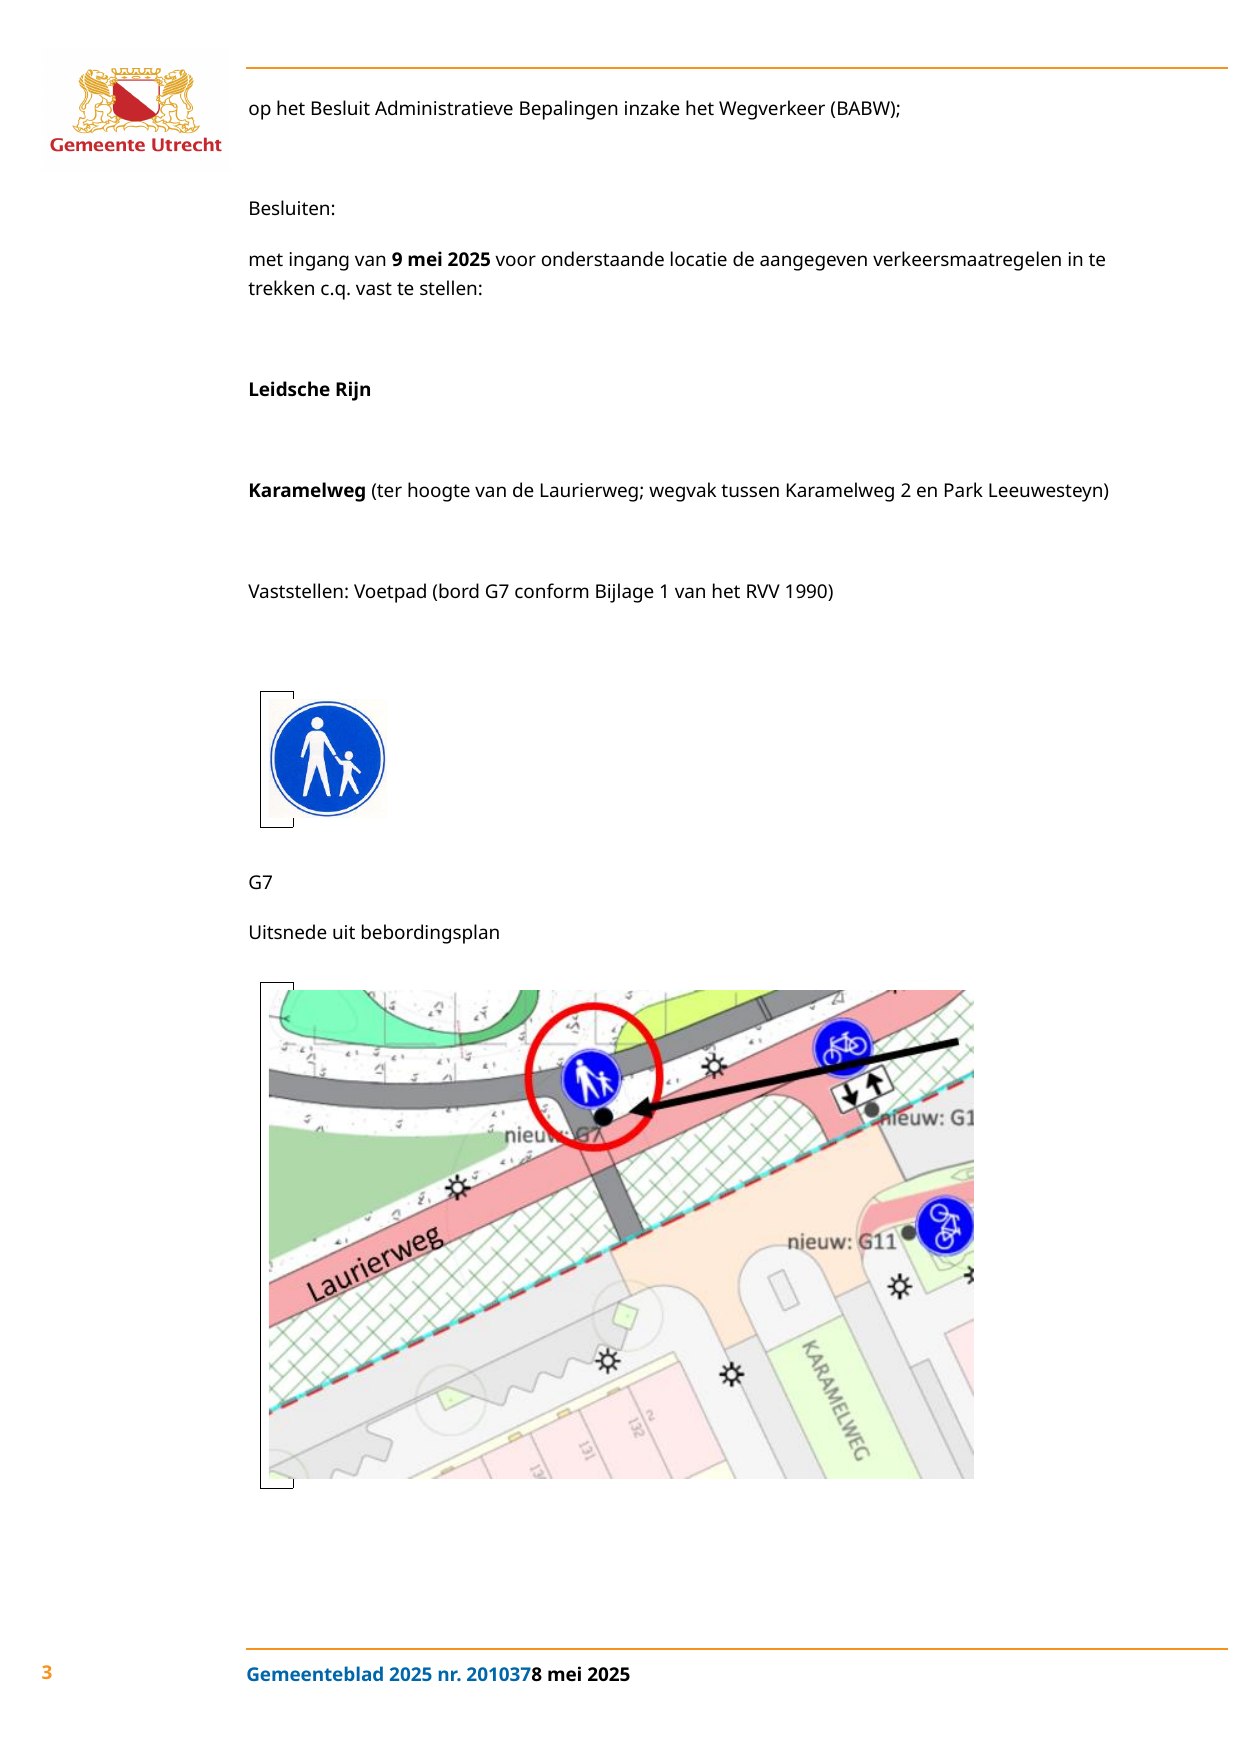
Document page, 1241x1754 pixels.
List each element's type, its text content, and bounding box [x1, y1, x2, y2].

text Besluiten: [248, 196, 1152, 221]
text op het Besluit Administratieve Bepalingen inzake het Wegverkeer (BABW); [248, 95, 1152, 121]
text Leidsche Rijn [248, 376, 1152, 402]
text Vaststellen: Voetpad (bord G7 conform Bijlage 1 van het RVV 1990) [248, 578, 1152, 604]
text Uitsnede uit bebordingsplan [248, 919, 1152, 945]
picture [268, 990, 974, 1479]
text G7 [248, 869, 1152, 895]
picture [268, 699, 387, 818]
text met ingang van 9 mei 2025 voor onderstaande locatie de aangegeven verkeersmaatregelen in te trekken c.q. vast te stellen: [248, 246, 1152, 301]
text Karamelweg (ter hoogte van de Laurierweg; wegvak tussen Karamelweg 2 en Park Leeuwesteyn) [248, 477, 1152, 503]
picture [41, 47, 231, 172]
